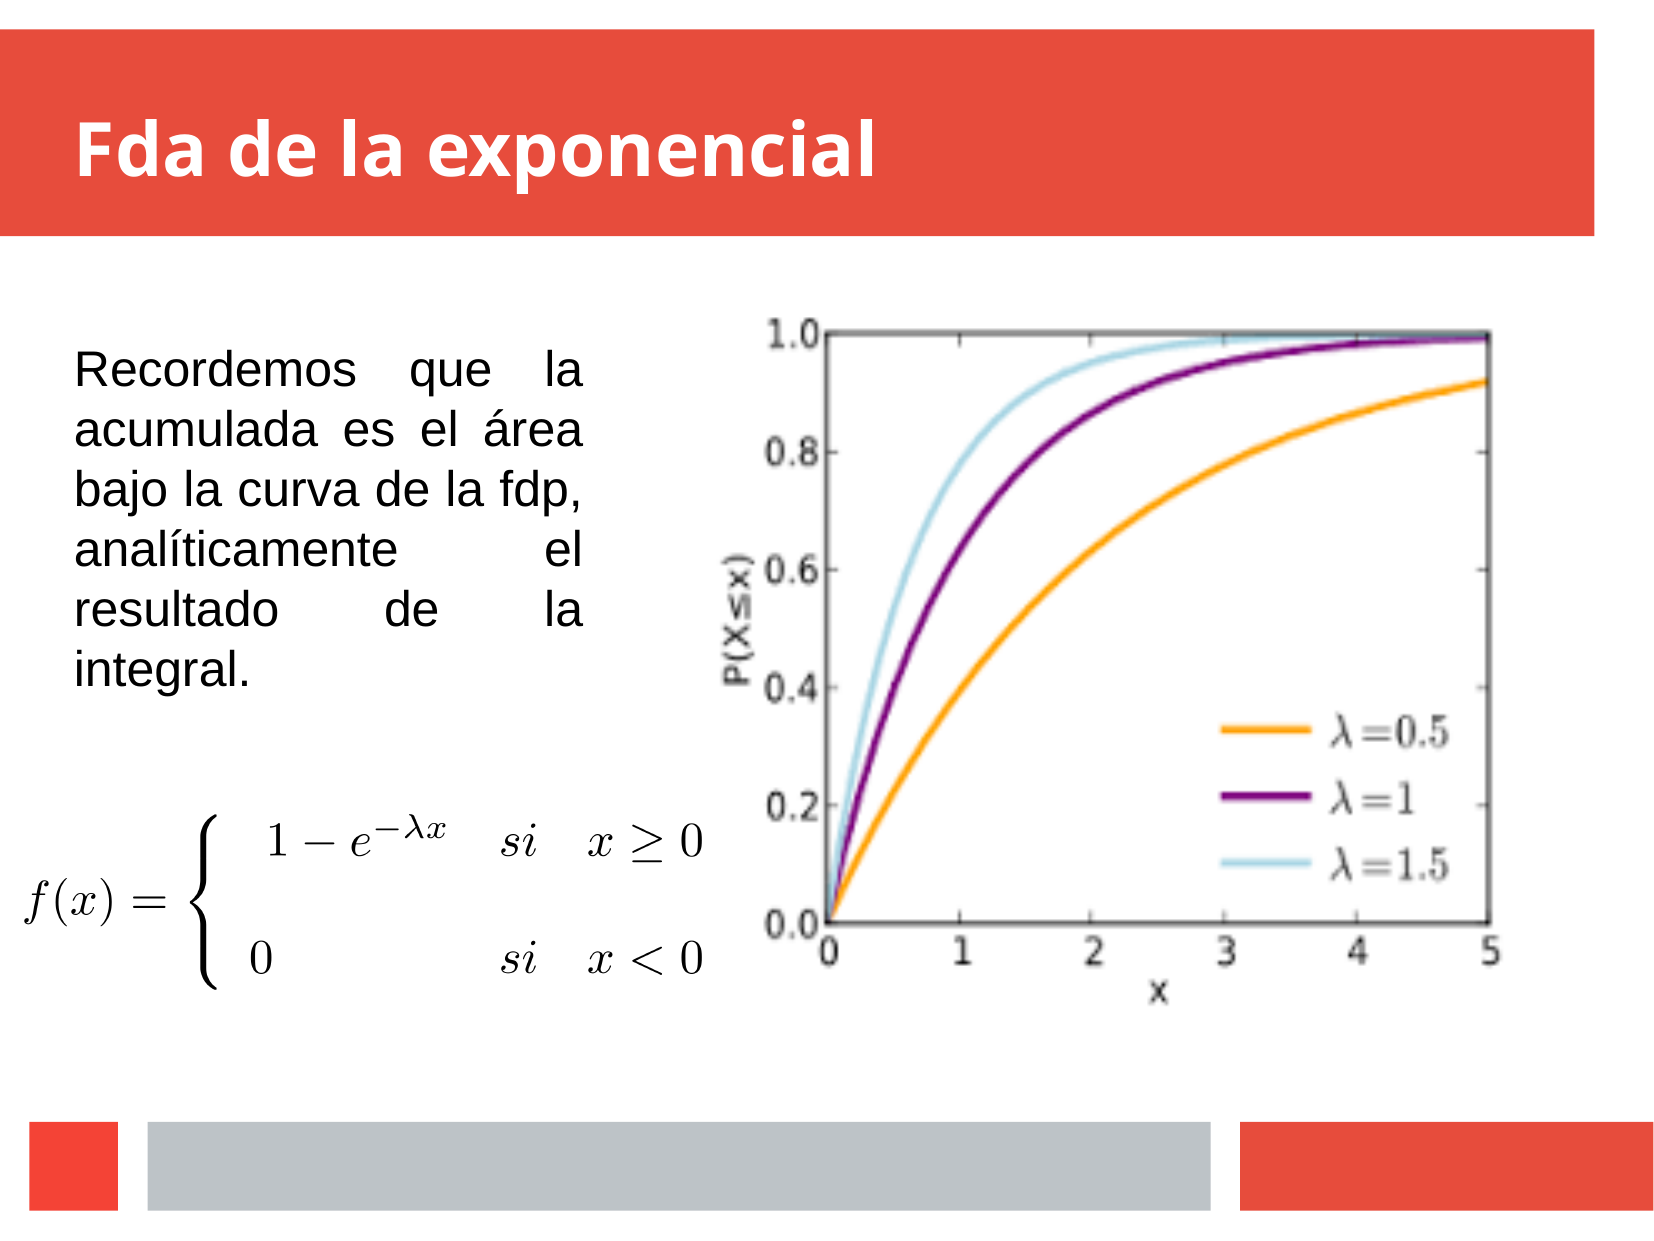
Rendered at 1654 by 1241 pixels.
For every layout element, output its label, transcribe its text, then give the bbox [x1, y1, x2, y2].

title Fda de la exponencial [59, 59, 1595, 207]
picture [24, 283, 1540, 1021]
list Recordemos que la acumulada es el área bajo la curva de la fdp, analíticamente el resultado de la integral. [59, 321, 599, 611]
